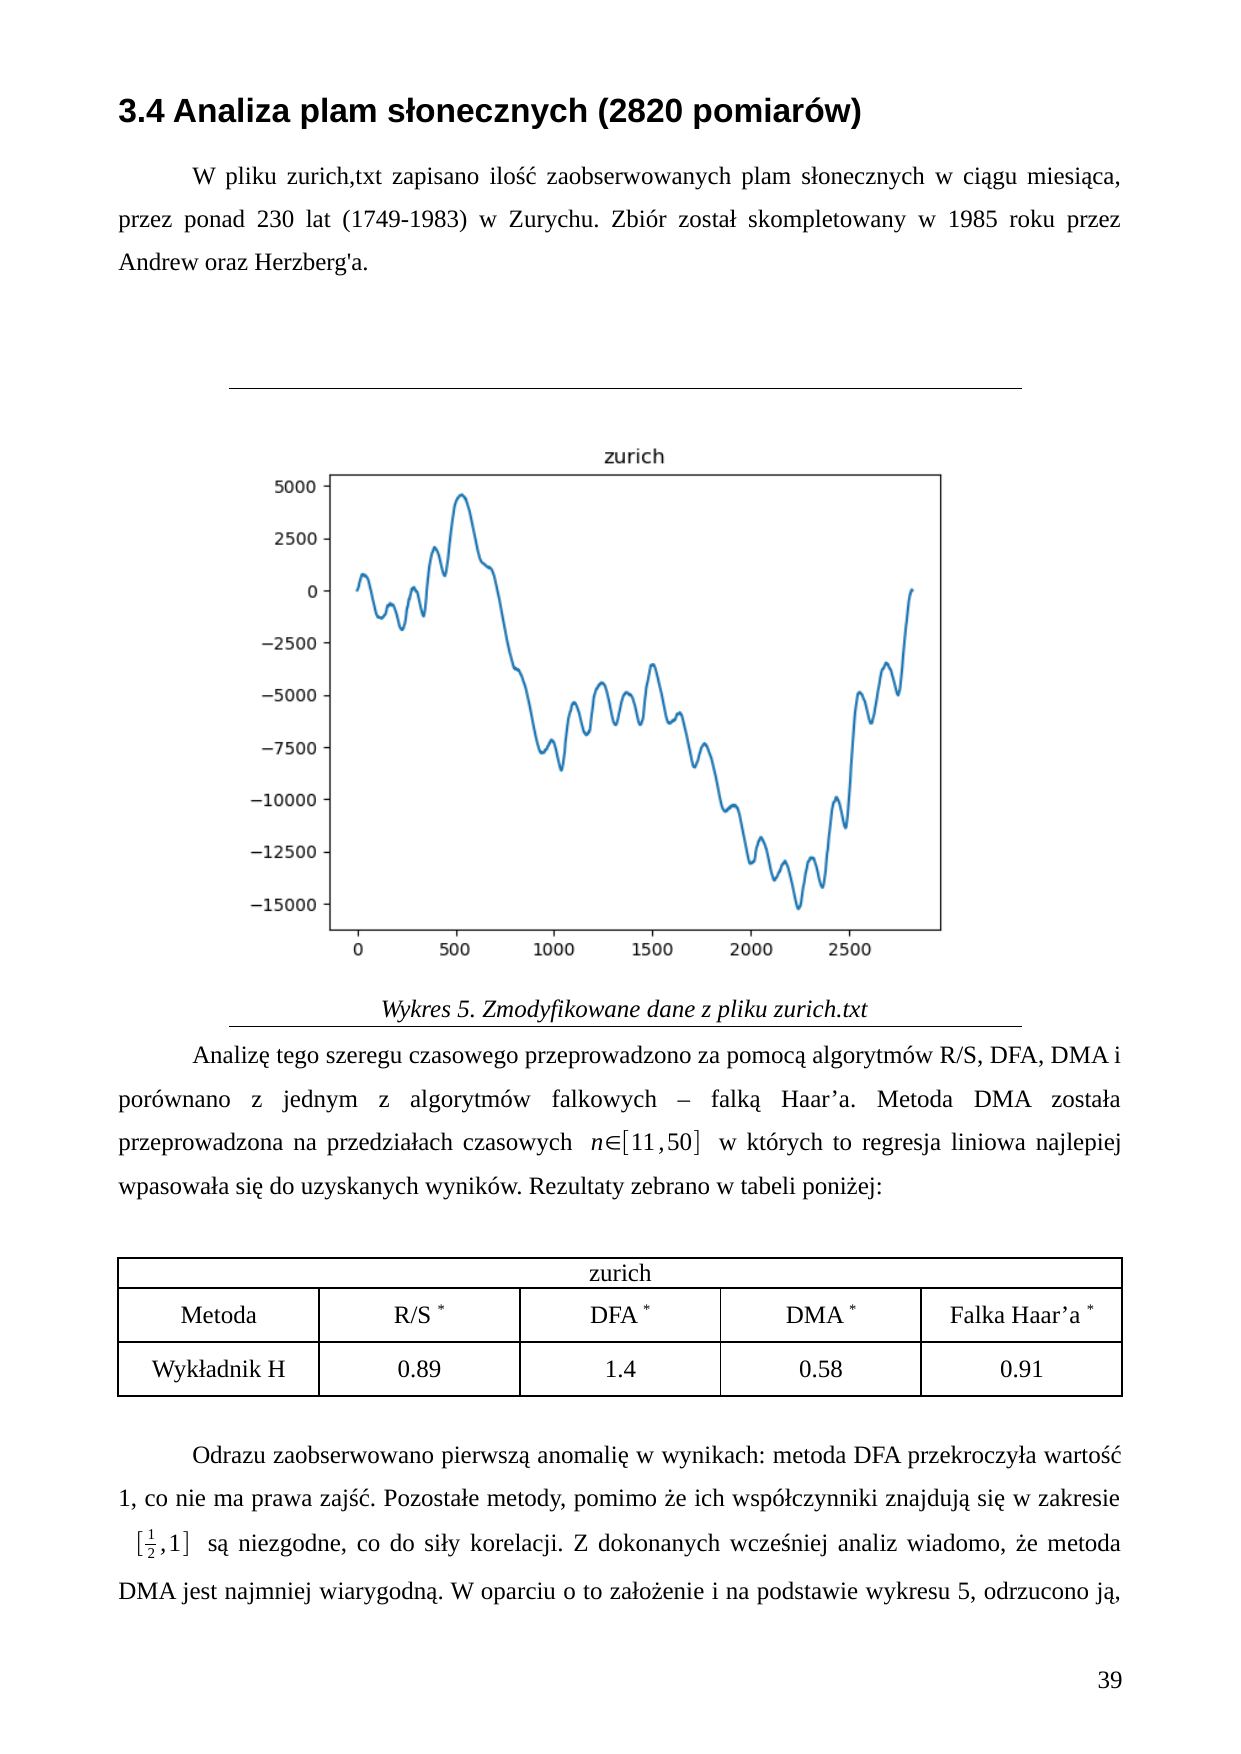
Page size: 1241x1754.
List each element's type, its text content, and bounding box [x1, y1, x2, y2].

table_cell R/S * [320, 1289, 519, 1341]
table_cell Metoda [119, 1289, 318, 1341]
text W pliku zurich,txt zapisano ilość zaobserwowanych plam słonecznych w ciągu miesiąca, przez ponad 230 lat (1749-1983) w Zurychu. Zbiór został skompletowany w 1985 roku przez Andrew oraz Herzberg'a. [118, 161, 1122, 276]
table_cell 1.4 [521, 1343, 720, 1395]
text Odrazu zaobserwowano pierwszą anomalię w wynikach: metoda DFA przekroczyła wartość 1, co nie ma prawa zajść. Pozostałe metody, pomimo że ich współczynniki znajdują się w zakresiesą niezgodne, co do siły korelacji. Z dokonanych wcześniej analiz wiadomo, że metoda DMA jest najmniej wiarygodną. W oparciu o to założenie i na podstawie wykresu 5, odrzucono ją, [118, 1440, 1122, 1605]
table_cell Falka Haar’a * [922, 1289, 1121, 1341]
subtitle 3.4 Analiza plam słonecznych (2820 pomiarów) [118, 91, 1122, 129]
table_cell 0.89 [320, 1343, 519, 1395]
table_cell 0.91 [922, 1343, 1121, 1395]
table_header zurich [119, 1259, 1121, 1287]
table_cell Wykładnik H [119, 1343, 318, 1395]
table_cell DMA * [721, 1289, 920, 1341]
text Analizę tego szeregu czasowego przeprowadzono za pomocą algorytmów R/S, DFA, DMA i porównano z jednym z algorytmów falkowych – falką Haar’a. Metoda DMA została przeprowadzona na przedziałach czasowychw których to regresja liniowa najlepiej wpasowała się do uzyskanych wyników. Rezultaty zebrano w tabeli poniżej: [118, 377, 1122, 1199]
picture [231, 403, 1019, 995]
text Wykres 5. Zmodyfikowane dane z pliku zurich.txt [231, 995, 1019, 1023]
table_cell 0.58 [721, 1343, 920, 1395]
table_cell DFA * [521, 1289, 720, 1341]
